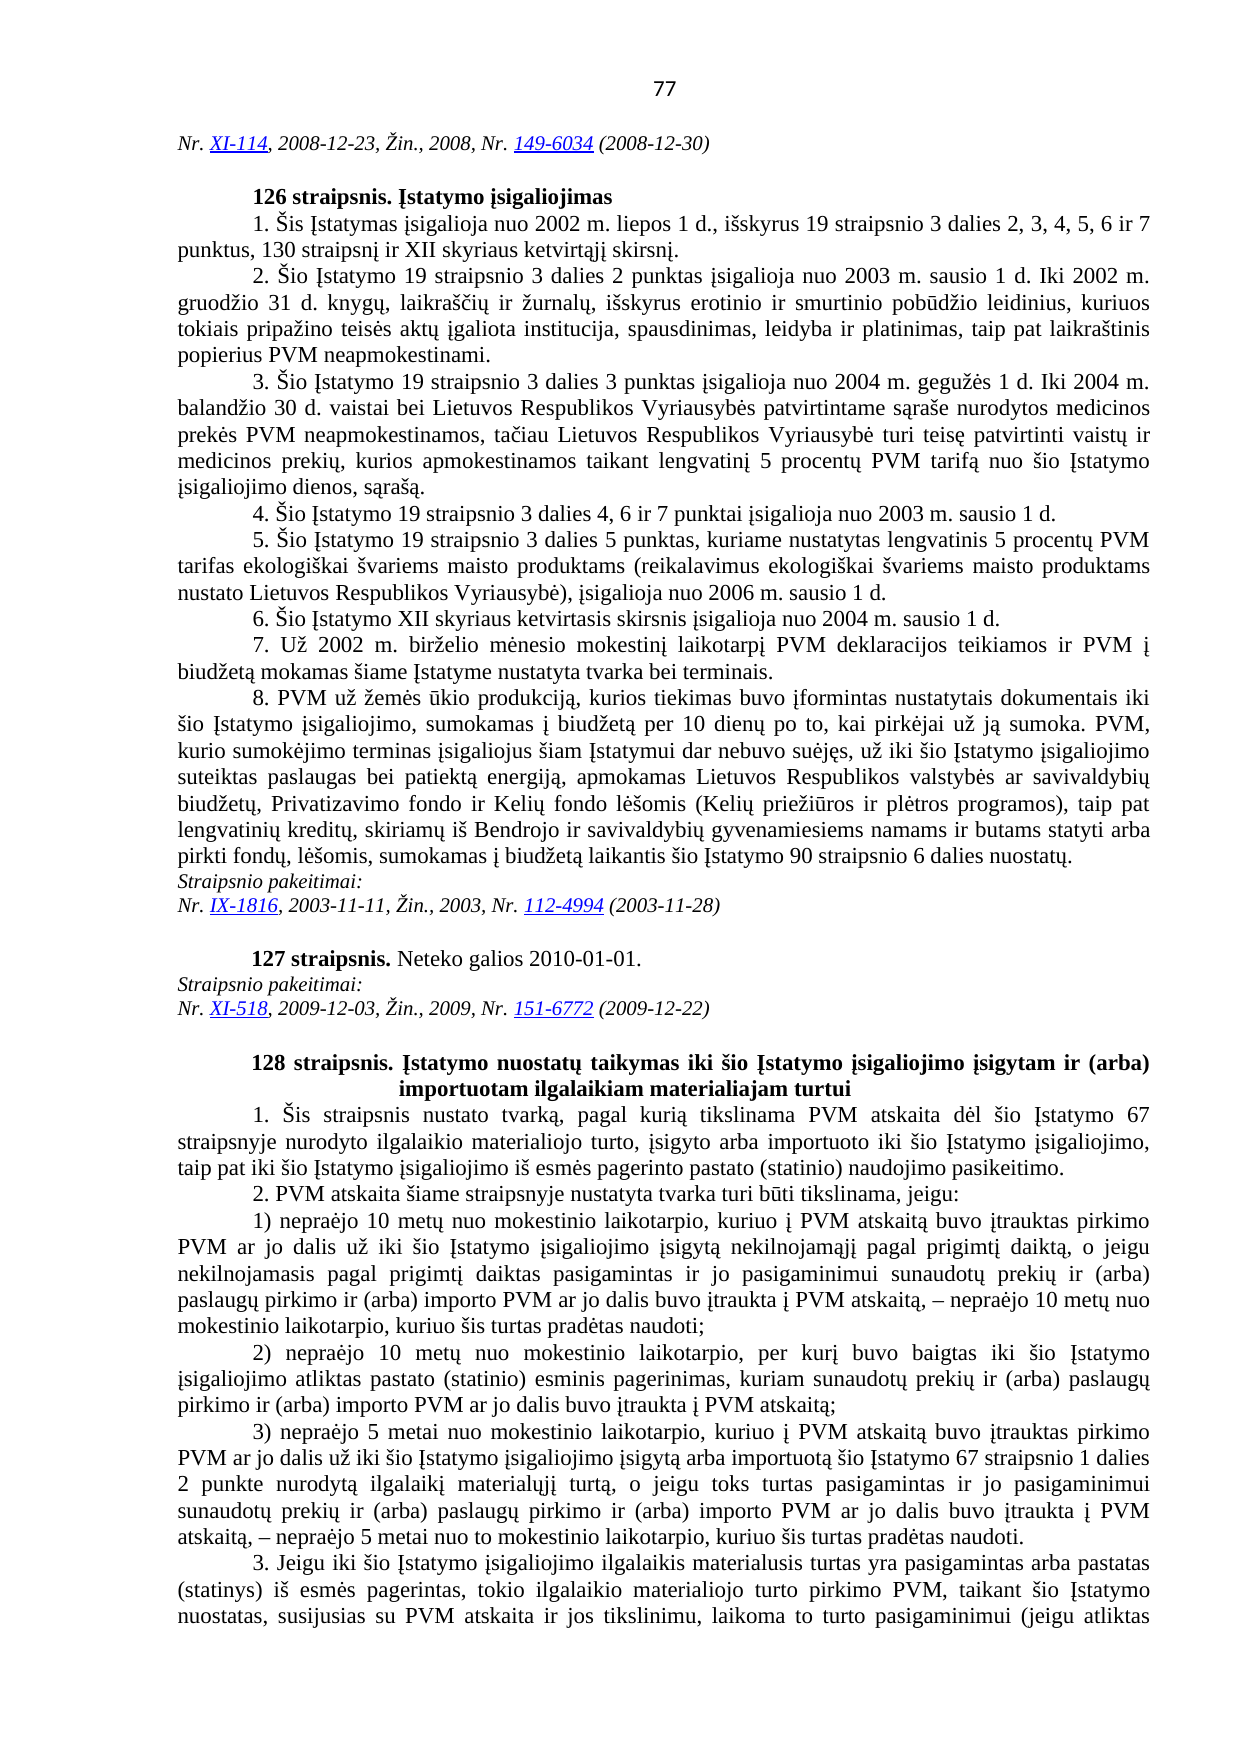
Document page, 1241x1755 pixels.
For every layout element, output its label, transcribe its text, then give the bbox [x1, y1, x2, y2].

text 2. PVM atskaita šiame straipsnyje nustatyta tvarka turi būti tikslinama, jeigu: [177, 1181, 1152, 1207]
text 1) nepraėjo 10 metų nuo mokestinio laikotarpio, kuriuo į PVM atskaitą buvo įtrauktas pirkimo PVM ar jo dalis už iki šio Įstatymo įsigaliojimo įsigytą nekilnojamąjį pagal prigimtį daiktą, o jeigu nekilnojamasis pagal prigimtį daiktas pasigamintas ir jo pasigaminimui sunaudotų prekių ir (arba) paslaugų pirkimo ir (arba) importo PVM ar jo dalis buvo įtraukta į PVM atskaitą, – nepraėjo 10 metų nuo mokestinio laikotarpio, kuriuo šis turtas pradėtas naudoti; [177, 1207, 1152, 1339]
text 7. Už 2002 m. birželio mėnesio mokestinį laikotarpį PVM deklaracijos teikiamos ir PVM į biudžetą mokamas šiame Įstatyme nustatyta tvarka bei terminais. [177, 631, 1152, 684]
text 3. Šio Įstatymo 19 straipsnio 3 dalies 3 punktas įsigalioja nuo 2004 m. gegužės 1 d. Iki 2004 m. balandžio 30 d. vaistai bei Lietuvos Respublikos Vyriausybės patvirtintame sąraše nurodytos medicinos prekės PVM neapmokestinamos, tačiau Lietuvos Respublikos Vyriausybė turi teisę patvirtinti vaistų ir medicinos prekių, kurios apmokestinamos taikant lengvatinį 5 procentų PVM tarifą nuo šio Įstatymo įsigaliojimo dienos, sąrašą. [177, 368, 1152, 500]
text Straipsnio pakeitimai: [177, 869, 1152, 893]
text 2. Šio Įstatymo 19 straipsnio 3 dalies 2 punktas įsigalioja nuo 2003 m. sausio 1 d. Iki 2002 m. gruodžio 31 d. knygų, laikraščių ir žurnalų, išskyrus erotinio ir smurtinio pobūdžio leidinius, kuriuos tokiais pripažino teisės aktų įgaliota institucija, spausdinimas, leidyba ir platinimas, taip pat laikraštinis popierius PVM neapmokestinami. [177, 262, 1152, 368]
text 4. Šio Įstatymo 19 straipsnio 3 dalies 4, 6 ir 7 punktai įsigalioja nuo 2003 m. sausio 1 d. [177, 500, 1152, 526]
text 1. Šis straipsnis nustato tvarką, pagal kurią tikslinama PVM atskaita dėl šio Įstatymo 67 straipsnyje nurodyto ilgalaikio materialiojo turto, įsigyto arba importuoto iki šio Įstatymo įsigaliojimo, taip pat iki šio Įstatymo įsigaliojimo iš esmės pagerinto pastato (statinio) naudojimo pasikeitimo. [177, 1101, 1152, 1181]
text Nr. XI-114, 2008-12-23, Žin., 2008, Nr. 149-6034 (2008-12-30) [177, 131, 1152, 155]
text Nr. XI-518, 2009-12-03, Žin., 2009, Nr. 151-6772 (2009-12-22) [177, 996, 1152, 1020]
text 8. PVM už žemės ūkio produkciją, kurios tiekimas buvo įformintas nustatytais dokumentais iki šio Įstatymo įsigaliojimo, sumokamas į biudžetą per 10 dienų po to, kai pirkėjai už ją sumoka. PVM, kurio sumokėjimo terminas įsigaliojus šiam Įstatymui dar nebuvo suėjęs, už iki šio Įstatymo įsigaliojimo suteiktas paslaugas bei patiektą energiją, apmokamas Lietuvos Respublikos valstybės ar savivaldybių biudžetų, Privatizavimo fondo ir Kelių fondo lėšomis (Kelių priežiūros ir plėtros programos), taip pat lengvatinių kreditų, skiriamų iš Bendrojo ir savivaldybių gyvenamiesiems namams ir butams statyti arba pirkti fondų, lėšomis, sumokamas į biudžetą laikantis šio Įstatymo 90 straipsnio 6 dalies nuostatų. [177, 684, 1152, 869]
text 2) nepraėjo 10 metų nuo mokestinio laikotarpio, per kurį buvo baigtas iki šio Įstatymo įsigaliojimo atliktas pastato (statinio) esminis pagerinimas, kuriam sunaudotų prekių ir (arba) paslaugų pirkimo ir (arba) importo PVM ar jo dalis buvo įtraukta į PVM atskaitą; [177, 1339, 1152, 1418]
text Nr. IX-1816, 2003-11-11, Žin., 2003, Nr. 112-4994 (2003-11-28) [177, 893, 1152, 917]
text 127 straipsnis. Neteko galios 2010-01-01. [177, 946, 1152, 972]
text 1. Šis Įstatymas įsigalioja nuo 2002 m. liepos 1 d., išskyrus 19 straipsnio 3 dalies 2, 3, 4, 5, 6 ir 7 punktus, 130 straipsnį ir XII skyriaus ketvirtąjį skirsnį. [177, 210, 1152, 262]
text Straipsnio pakeitimai: [177, 972, 1152, 996]
text 3) nepraėjo 5 metai nuo mokestinio laikotarpio, kuriuo į PVM atskaitą buvo įtrauktas pirkimo PVM ar jo dalis už iki šio Įstatymo įsigaliojimo įsigytą arba importuotą šio Įstatymo 67 straipsnio 1 dalies 2 punkte nurodytą ilgalaikį materialųjį turtą, o jeigu toks turtas pasigamintas ir jo pasigaminimui sunaudotų prekių ir (arba) paslaugų pirkimo ir (arba) importo PVM ar jo dalis buvo įtraukta į PVM atskaitą, – nepraėjo 5 metai nuo to mokestinio laikotarpio, kuriuo šis turtas pradėtas naudoti. [177, 1418, 1152, 1549]
text 6. Šio Įstatymo XII skyriaus ketvirtasis skirsnis įsigalioja nuo 2004 m. sausio 1 d. [177, 605, 1152, 631]
text 128 straipsnis. Įstatymo nuostatų taikymas iki šio Įstatymo įsigaliojimo įsigytam ir (arba) importuotam ilgalaikiam materialiajam turtui [251, 1049, 1152, 1101]
text 126 straipsnis. Įstatymo įsigaliojimas [177, 183, 1152, 210]
text 3. Jeigu iki šio Įstatymo įsigaliojimo ilgalaikis materialusis turtas yra pasigamintas arba pastatas (statinys) iš esmės pagerintas, tokio ilgalaikio materialiojo turto pirkimo PVM, taikant šio Įstatymo nuostatas, susijusias su PVM atskaita ir jos tikslinimu, laikoma to turto pasigaminimui (jeigu atliktas [177, 1549, 1152, 1628]
text 5. Šio Įstatymo 19 straipsnio 3 dalies 5 punktas, kuriame nustatytas lengvatinis 5 procentų PVM tarifas ekologiškai švariems maisto produktams (reikalavimus ekologiškai švariems maisto produktams nustato Lietuvos Respublikos Vyriausybė), įsigalioja nuo 2006 m. sausio 1 d. [177, 526, 1152, 605]
